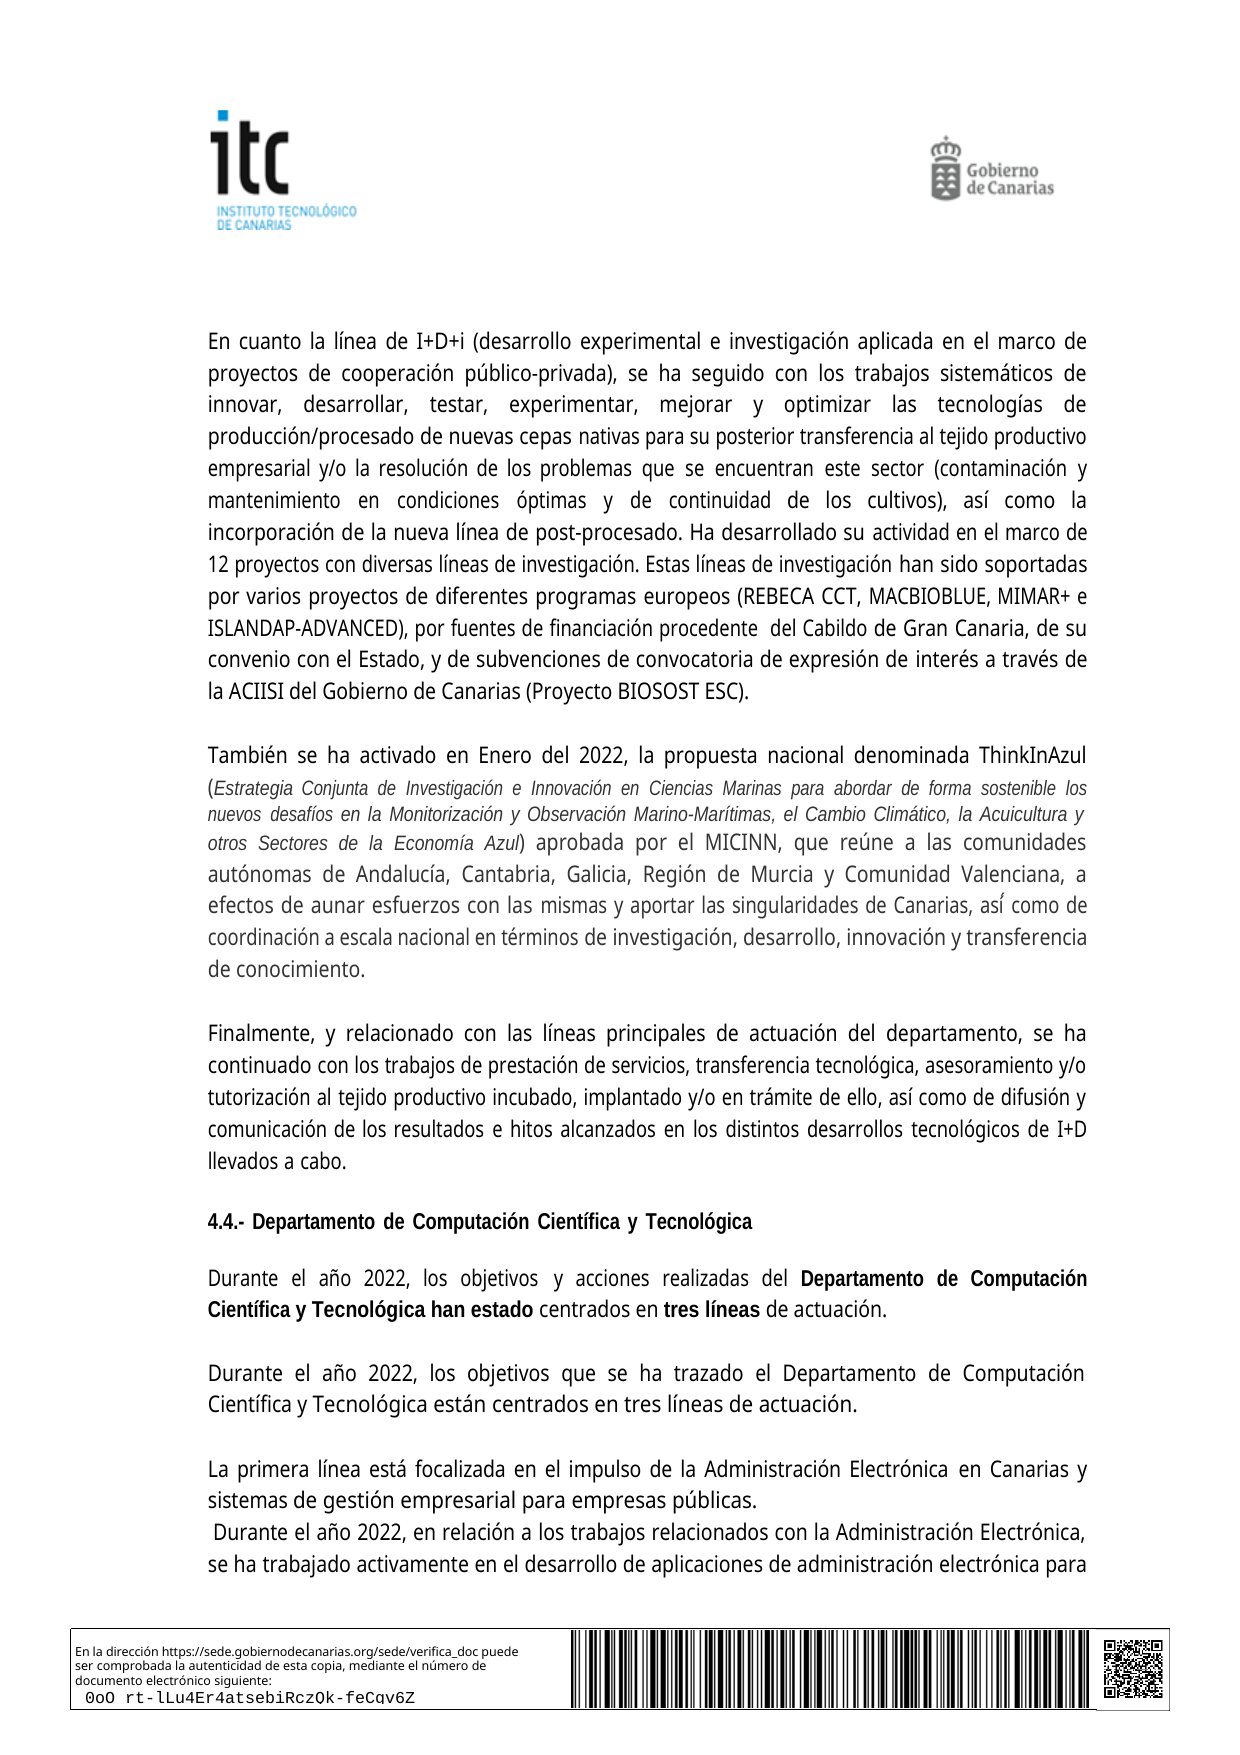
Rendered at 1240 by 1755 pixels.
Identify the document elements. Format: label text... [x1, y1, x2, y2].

text Durante el año 2022, los objetivos que se ha trazado el Departamento de Computación Científica y Tecnológica están centrados en tres líneas de actuación. [208, 1357, 1087, 1420]
text La primera línea está focalizada en el impulso de la Administración Electrónica en Canarias y sistemas de gestión empresarial para empresas públicas. [208, 1453, 1087, 1515]
subtitle 4.4.- Departamento de Computación Científica y Tecnológica [208, 1208, 1181, 1234]
text También se ha activado en Enero del 2022, la propuesta nacional denominada ThinkInAzul (Estrategia Conjunta de Investigación e Innovación en Ciencias Marinas para abordar de forma sostenible los nuevos desafíos en la Monitorización y Observación Marino-Marítimas, el Cambio Climático, la Acuicultura y otros Sectores de la Economía Azul) aprobada por el MICINN, que reúne a las comunidades autónomas de Andalucía, Cantabria, Galicia, Región de Murcia y Comunidad Valenciana, a efectos de aunar esfuerzos con las mismas y aportar las singularidades de Canarias, así́ como de coordinación a escala nacional en términos de investigación, desarrollo, innovación y transferencia de conocimiento. [208, 739, 1088, 984]
text Durante el año 2022, en relación a los trabajos relacionados con la Administración Electrónica, se ha trabajado activamente en el desarrollo de aplicaciones de administración electrónica para [208, 1516, 1088, 1579]
text Durante el año 2022, los objetivos y acciones realizadas del Departamento de Computación Científica y Tecnológica han estado centrados en tres líneas de actuación. [208, 1262, 1088, 1324]
text Finalmente, y relacionado con las líneas principales de actuación del departamento, se ha continuado con los trabajos de prestación de servicios, transferencia tecnológica, asesoramiento y/o tutorización al tejido productivo incubado, implantado y/o en trámite de ello, así como de difusión y comunicación de los resultados e hitos alcanzados en los distintos desarrollos tecnológicos de I+D llevados a cabo. [208, 1017, 1088, 1176]
text En cuanto la línea de I+D+i (desarrollo experimental e investigación aplicada en el marco de proyectos de cooperación público-privada), se ha seguido con los trabajos sistemáticos de innovar, desarrollar, testar, experimentar, mejorar y optimizar las tecnologías de producción/procesado de nuevas cepas nativas para su posterior transferencia al tejido productivo empresarial y/o la resolución de los problemas que se encuentran este sector (contaminación y mantenimiento en condiciones óptimas y de continuidad de los cultivos), así como la incorporación de la nueva línea de post-procesado. Ha desarrollado su actividad en el marco de 12 proyectos con diversas líneas de investigación. Estas líneas de investigación han sido soportadas por varios proyectos de diferentes programas europeos (REBECA CCT, MACBIOBLUE, MIMAR+ e ISLANDAP-ADVANCED), por fuentes de financiación procedente del Cabildo de Gran Canaria, de su convenio con el Estado, y de subvenciones de convocatoria de expresión de interés a través de la ACIISI del Gobierno de Canarias (Proyecto BIOSOST ESC). [208, 324, 1088, 706]
